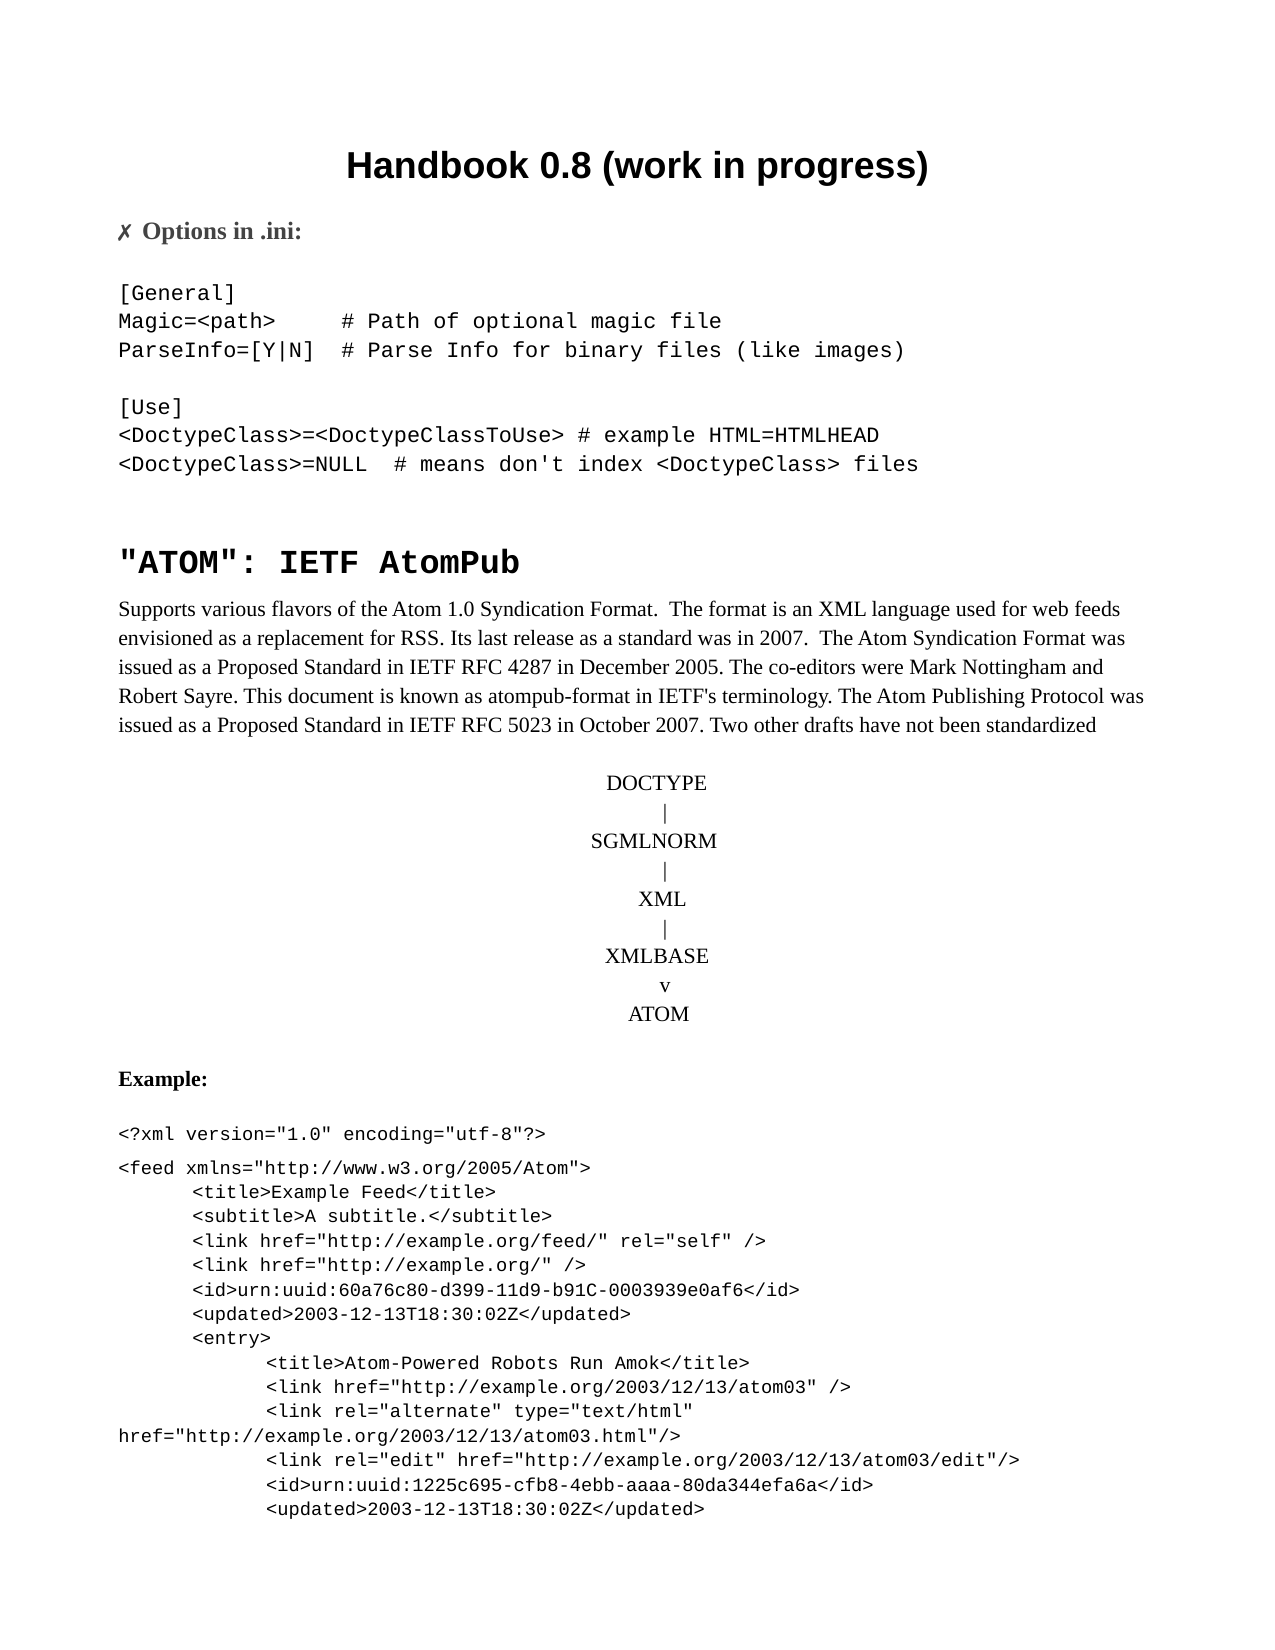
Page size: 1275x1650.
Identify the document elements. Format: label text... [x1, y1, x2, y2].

text ATOM [118, 1001, 1157, 1027]
text <DoctypeClass>=NULL # means don't index <DoctypeClass> files [118, 453, 1157, 478]
text ParseInfo=[Y|N] # Parse Info for binary files (like images) [118, 339, 1157, 364]
text Supports various flavors of the Atom 1.0 Syndication Format. The format is an XML language used for web feeds envisioned as a replacement for RSS. Its last release as a standard was in 2007. The Atom Syndication Format was issued as a Proposed Standard in IETF RFC 4287 in December 2005. The co-editors were Mark Nottingham and Robert Sayre. This document is known as atompub-format in IETF's terminology. The Atom Publishing Protocol was issued as a Proposed Standard in IETF RFC 5023 in October 2007. Two other drafts have not been standardized [118, 596, 1157, 737]
text <title>Atom-Powered Robots Run Amok</title> [118, 1353, 1157, 1375]
text <entry> [118, 1329, 1157, 1350]
subtitle Example: [118, 1066, 1157, 1091]
subtitle "ATOM": IETF AtomPub [118, 546, 1157, 584]
text <DoctypeClass>=<DoctypeClassToUse> # example HTML=HTMLHEAD [118, 424, 1157, 449]
subtitle Options in .ini: [118, 216, 1157, 245]
text Magic=<path> # Path of optional magic file [118, 311, 1157, 336]
text <updated>2003-12-13T18:30:02Z</updated> [118, 1500, 1157, 1521]
text SGMLNORM [118, 828, 1157, 853]
text <link href="http://example.org/feed/" rel="self" /> [118, 1232, 1157, 1253]
text | [118, 857, 1157, 882]
text v [118, 972, 1157, 998]
text XML [118, 886, 1157, 911]
text <link href="http://example.org/2003/12/13/atom03" /> [118, 1378, 1157, 1399]
text <subtitle>A subtitle.</subtitle> [118, 1207, 1157, 1228]
text <updated>2003-12-13T18:30:02Z</updated> [118, 1305, 1157, 1326]
text <id>urn:uuid:1225c695-cfb8-4ebb-aaaa-80da344efa6a</id> [118, 1475, 1157, 1497]
text [Use] [118, 396, 1157, 421]
text <feed xmlns="http://www.w3.org/2005/Atom"> [118, 1158, 1157, 1180]
text [General] [118, 282, 1157, 307]
text | [118, 914, 1157, 940]
text DOCTYPE [118, 770, 1157, 795]
text <id>urn:uuid:60a76c80-d399-11d9-b91C-0003939e0af6</id> [118, 1280, 1157, 1302]
text XMLBASE [118, 943, 1157, 969]
text | [118, 799, 1157, 824]
text <link href="http://example.org/" /> [118, 1256, 1157, 1277]
subtitle <?xml version="1.0" encoding="utf-8"?> [118, 1125, 1157, 1146]
text <link rel="edit" href="http://example.org/2003/12/13/atom03/edit"/> [118, 1451, 1157, 1472]
text <title>Example Feed</title> [118, 1183, 1157, 1204]
text <link rel="alternate" type="text/html" href="http://example.org/2003/12/13/atom03.html"/> [118, 1402, 1157, 1448]
